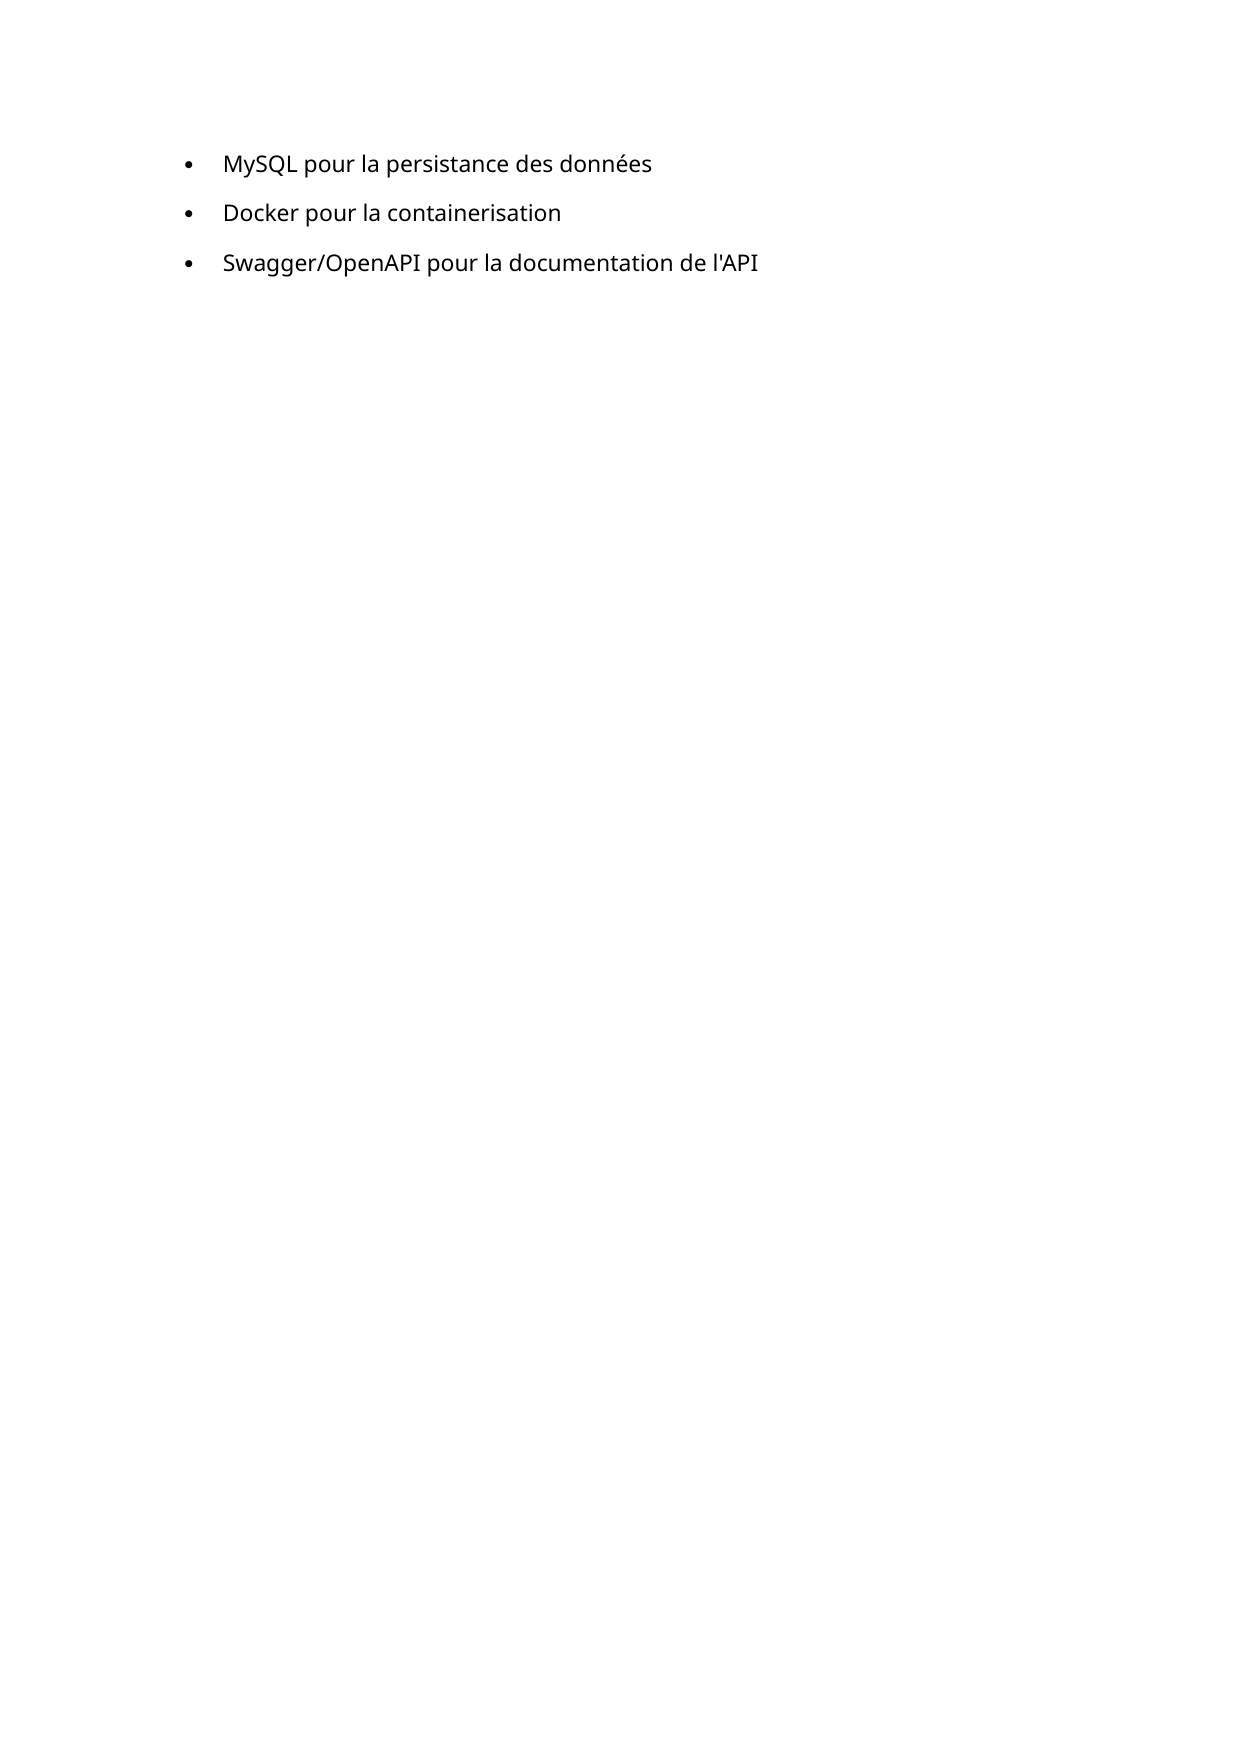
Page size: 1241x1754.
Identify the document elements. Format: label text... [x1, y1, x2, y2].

list MySQL pour la persistance des données [185, 148, 1093, 179]
list Docker pour la containerisation [185, 197, 1093, 229]
list Swagger/OpenAPI pour la documentation de l'API [185, 247, 1093, 278]
